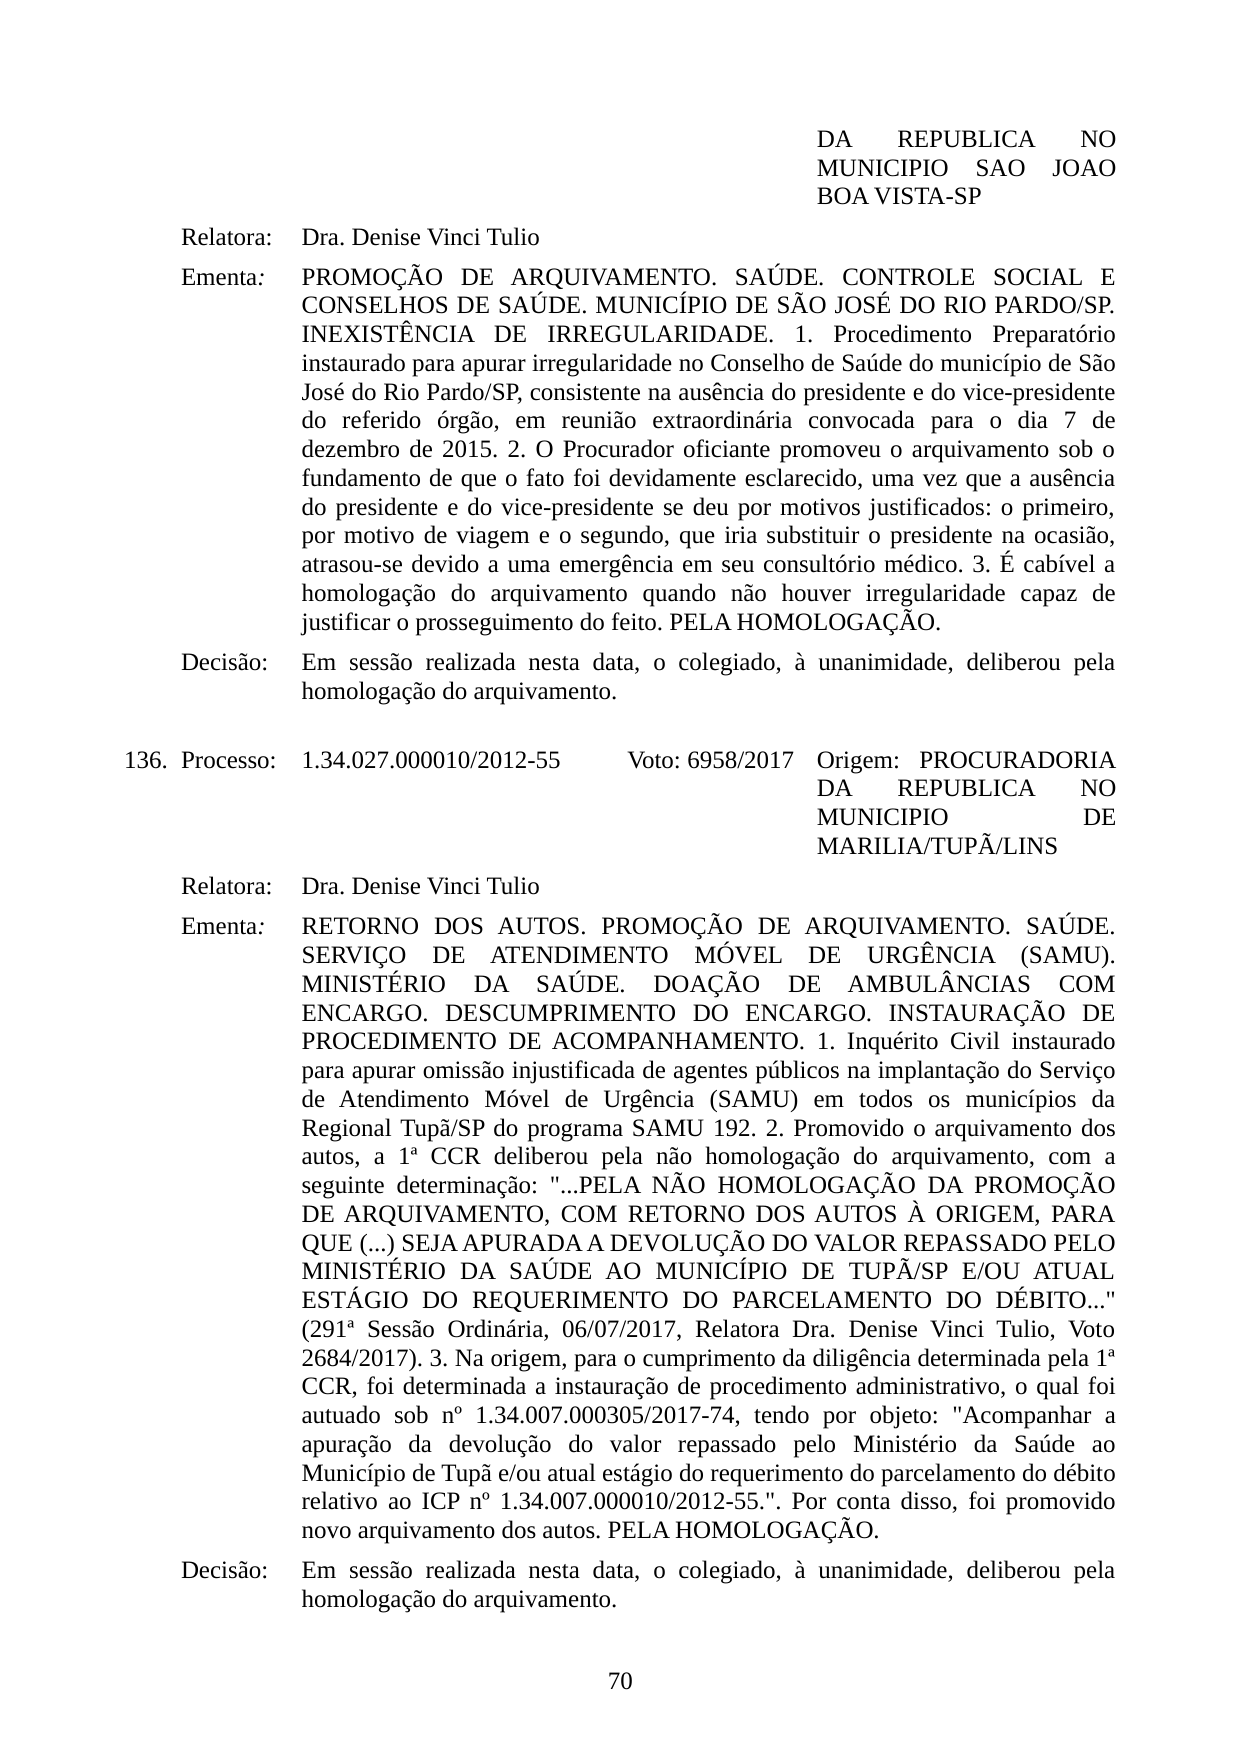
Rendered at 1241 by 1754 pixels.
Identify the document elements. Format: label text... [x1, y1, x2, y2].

table_cell Decisão: [175, 1550, 296, 1618]
table_header Voto: 6958/2017 [621, 739, 811, 865]
table_header 136. [118, 739, 175, 865]
table_cell [118, 906, 175, 1549]
table_cell [118, 216, 175, 256]
table_cell Ementa: [175, 906, 296, 1549]
table_cell [118, 256, 175, 641]
table_cell [118, 641, 175, 710]
table_cell Em sessão realizada nesta data, o colegiado, à unanimidade, deliberou pela homologação do arquivamento. [296, 1550, 1122, 1618]
table_header Origem: PROCURADORIA DA REPUBLICA NO MUNICIPIO DE MARILIA/TUPÃ/LINS [811, 739, 1122, 865]
table_header [175, 118, 296, 216]
table_header DA REPUBLICA NO MUNICIPIO SAO JOAO BOA VISTA-SP [811, 118, 1122, 216]
table_cell Ementa: [175, 256, 296, 641]
table_cell PROMOÇÃO DE ARQUIVAMENTO. SAÚDE. CONTROLE SOCIAL E CONSELHOS DE SAÚDE. MUNICÍPIO DE SÃO JOSÉ DO RIO PARDO/SP. INEXISTÊNCIA DE IRREGULARIDADE. 1. Procedimento Preparatório instaurado para apurar irregularidade no Conselho de Saúde do município de São José do Rio Pardo/SP, consistente na ausência do presidente e do vice-presidente do referido órgão, em reunião extraordinária convocada para o dia 7 de dezembro de 2015. 2. O Procurador oficiante promoveu o arquivamento sob o fundamento de que o fato foi devidamente esclarecido, uma vez que a ausência do presidente e do vice-presidente se deu por motivos justificados: o primeiro, por motivo de viagem e o segundo, que iria substituir o presidente na ocasião, atrasou-se devido a uma emergência em seu consultório médico. 3. É cabível a homologação do arquivamento quando não houver irregularidade capaz de justificar o prosseguimento do feito. PELA HOMOLOGAÇÃO. [296, 256, 1122, 641]
table_cell Dra. Denise Vinci Tulio [296, 865, 1122, 906]
table_cell Relatora: [175, 865, 296, 906]
table_cell Relatora: [175, 216, 296, 256]
table_cell [118, 865, 175, 906]
table_cell Dra. Denise Vinci Tulio [296, 216, 1122, 256]
table_header [118, 118, 175, 216]
table_cell RETORNO DOS AUTOS. PROMOÇÃO DE ARQUIVAMENTO. SAÚDE. SERVIÇO DE ATENDIMENTO MÓVEL DE URGÊNCIA (SAMU). MINISTÉRIO DA SAÚDE. DOAÇÃO DE AMBULÂNCIAS COM ENCARGO. DESCUMPRIMENTO DO ENCARGO. INSTAURAÇÃO DE PROCEDIMENTO DE ACOMPANHAMENTO. 1. Inquérito Civil instaurado para apurar omissão injustificada de agentes públicos na implantação do Serviço de Atendimento Móvel de Urgência (SAMU) em todos os municípios da Regional Tupã/SP do programa SAMU 192. 2. Promovido o arquivamento dos autos, a 1ª CCR deliberou pela não homologação do arquivamento, com a seguinte determinação: "...PELA NÃO HOMOLOGAÇÃO DA PROMOÇÃO DE ARQUIVAMENTO, COM RETORNO DOS AUTOS À ORIGEM, PARA QUE (...) SEJA APURADA A DEVOLUÇÃO DO VALOR REPASSADO PELO MINISTÉRIO DA SAÚDE AO MUNICÍPIO DE TUPÃ/SP E/OU ATUAL ESTÁGIO DO REQUERIMENTO DO PARCELAMENTO DO DÉBITO..." (291ª Sessão Ordinária, 06/07/2017, Relatora Dra. Denise Vinci Tulio, Voto 2684/2017). 3. Na origem, para o cumprimento da diligência determinada pela 1ª CCR, foi determinada a instauração de procedimento administrativo, o qual foi autuado sob nº 1.34.007.000305/2017-74, tendo por objeto: "Acompanhar a apuração da devolução do valor repassado pelo Ministério da Saúde ao Município de Tupã e/ou atual estágio do requerimento do parcelamento do débito relativo ao ICP nº 1.34.007.000010/2012-55.". Por conta disso, foi promovido novo arquivamento dos autos. PELA HOMOLOGAÇÃO. [296, 906, 1122, 1549]
table_header Processo: [175, 739, 296, 865]
table_header 1.34.027.000010/2012-55 [296, 739, 621, 865]
table_cell Decisão: [175, 641, 296, 710]
table_header [296, 118, 621, 216]
table_header [621, 118, 811, 216]
table_cell [118, 1550, 175, 1618]
table_cell Em sessão realizada nesta data, o colegiado, à unanimidade, deliberou pela homologação do arquivamento. [296, 641, 1122, 710]
